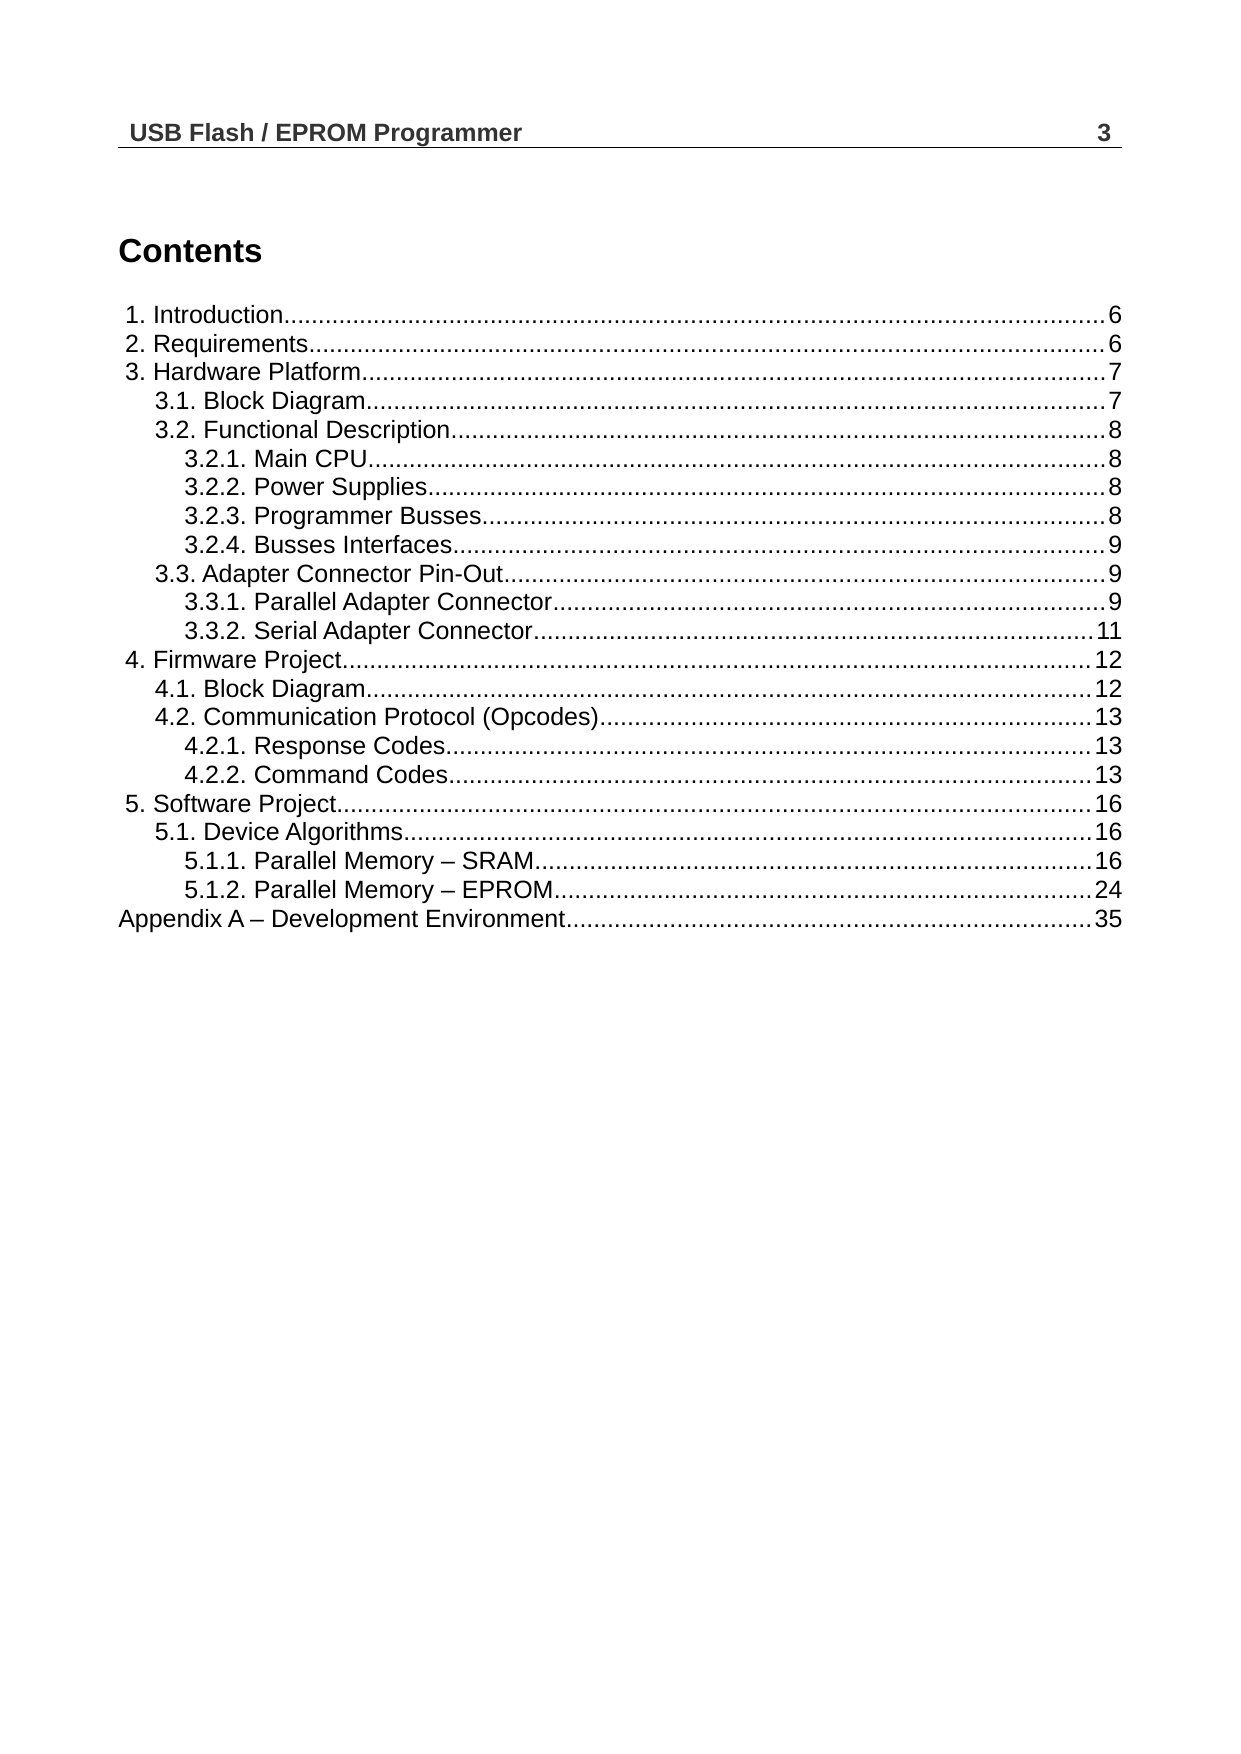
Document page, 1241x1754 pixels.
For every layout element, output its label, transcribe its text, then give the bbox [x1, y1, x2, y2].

text 4. Firmware Project 12 [118, 645, 1122, 674]
text 3. Hardware Platform 7 [118, 357, 1122, 386]
text 4.2. Communication Protocol (Opcodes) 13 [148, 702, 1122, 731]
text 5.1.2. Parallel Memory – EPROM 24 [177, 875, 1122, 904]
text Appendix A – Development Environment 35 [118, 904, 1122, 932]
text 4.2.1. Response Codes 13 [177, 731, 1122, 760]
text 3.3.1. Parallel Adapter Connector 9 [177, 587, 1122, 616]
text 3.3. Adapter Connector Pin-Out 9 [148, 559, 1122, 587]
text 3.2.1. Main CPU 8 [177, 444, 1122, 472]
text 2. Requirements 6 [118, 329, 1122, 357]
text 3.3.2. Serial Adapter Connector 11 [177, 616, 1122, 645]
text 4.2.2. Command Codes 13 [177, 760, 1122, 789]
text 3.2.2. Power Supplies 8 [177, 472, 1122, 501]
text 5.1.1. Parallel Memory – SRAM 16 [177, 846, 1122, 875]
text 3.2. Functional Description 8 [148, 415, 1122, 444]
subtitle Contents [118, 231, 1122, 269]
text 3.2.4. Busses Interfaces 9 [177, 530, 1122, 559]
text 3.2.3. Programmer Busses 8 [177, 501, 1122, 530]
text 4.1. Block Diagram 12 [148, 674, 1122, 702]
text 5.1. Device Algorithms 16 [148, 817, 1122, 846]
text 1. Introduction 6 [118, 300, 1122, 329]
text 5. Software Project 16 [118, 789, 1122, 817]
text 3.1. Block Diagram 7 [148, 386, 1122, 415]
